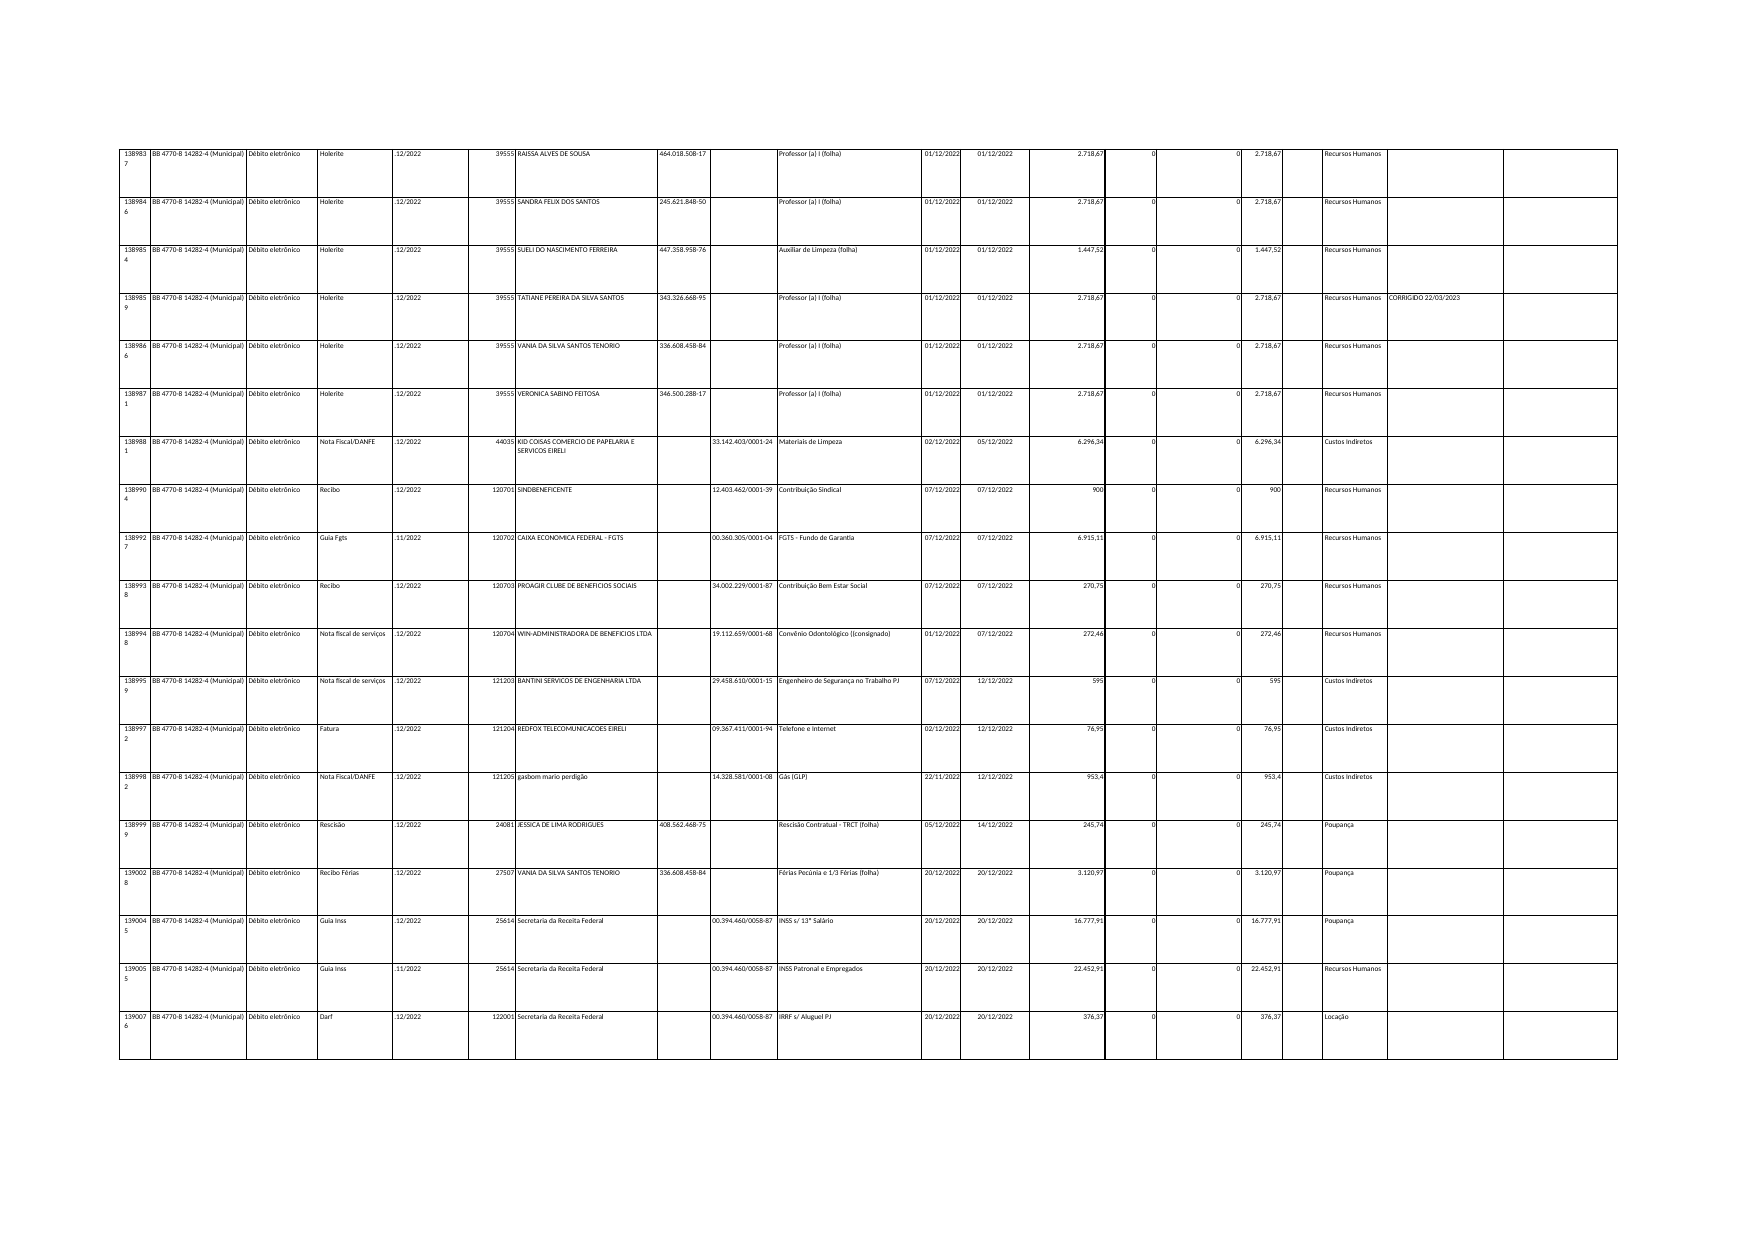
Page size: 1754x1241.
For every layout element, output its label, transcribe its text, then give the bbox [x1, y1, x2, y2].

table_cell [711, 150, 777, 197]
table_cell .11/2022 [393, 964, 468, 1011]
table_cell 39555 [469, 246, 515, 292]
table_cell 1390045 [120, 916, 150, 963]
table_cell 1389927 [120, 533, 150, 580]
table_cell 2.718,67 [1242, 389, 1282, 436]
table_cell 00.394.460/0058-87 [711, 916, 777, 963]
table_cell [1504, 629, 1617, 676]
table_cell 0 [1157, 821, 1241, 867]
table_cell 01/12/2022 [922, 150, 960, 197]
table_cell 0 [1157, 629, 1241, 676]
table_cell Recursos Humanos [1323, 964, 1387, 1011]
table_cell [658, 725, 710, 772]
table_cell .11/2022 [393, 533, 468, 580]
table_cell 595 [1242, 677, 1282, 724]
table_cell 0 [1106, 869, 1156, 915]
table_cell 00.394.460/0058-87 [711, 1012, 777, 1059]
table_cell Recursos Humanos [1323, 485, 1387, 532]
table_cell 953,4 [1030, 773, 1104, 819]
table_cell BB 4770-8 14282-4 (Municipal) [151, 150, 246, 197]
table_cell Débito eletrônico [247, 677, 317, 724]
table_cell 76,95 [1242, 725, 1282, 772]
table_cell Débito eletrônico [247, 916, 317, 963]
table_cell [1283, 821, 1322, 867]
table_cell Recursos Humanos [1323, 341, 1387, 388]
table_cell [1504, 1012, 1617, 1059]
table_cell Recursos Humanos [1323, 389, 1387, 436]
table_cell Professor (a) I (folha) [778, 198, 921, 244]
table_cell 07/12/2022 [922, 677, 960, 724]
table_cell [1388, 246, 1503, 292]
table_cell 20/12/2022 [922, 1012, 960, 1059]
table_cell 0 [1106, 294, 1156, 340]
table_cell Nota Fiscal/DANFE [318, 437, 392, 484]
table_cell 39555 [469, 341, 515, 388]
table_cell [1504, 773, 1617, 819]
table_cell Débito eletrônico [247, 485, 317, 532]
table_cell Telefone e Internet [778, 725, 921, 772]
table_cell [658, 437, 710, 484]
table_cell 20/12/2022 [922, 869, 960, 915]
table_cell 245,74 [1242, 821, 1282, 867]
table_cell 0 [1157, 246, 1241, 292]
table_cell [1388, 437, 1503, 484]
table_cell 24081 [469, 821, 515, 867]
table_cell 121204 [469, 725, 515, 772]
table_cell 2.718,67 [1030, 294, 1104, 340]
table_cell [1504, 581, 1617, 628]
table_cell BB 4770-8 14282-4 (Municipal) [151, 677, 246, 724]
table_cell 272,46 [1030, 629, 1104, 676]
table_cell Débito eletrônico [247, 1012, 317, 1059]
table_cell BB 4770-8 14282-4 (Municipal) [151, 869, 246, 915]
table_cell INSS Patronal e Empregados [778, 964, 921, 1011]
table_cell 0 [1157, 677, 1241, 724]
table_cell BB 4770-8 14282-4 (Municipal) [151, 773, 246, 819]
table_cell Engenheiro de Segurança no Trabalho PJ [778, 677, 921, 724]
table_cell 1389881 [120, 437, 150, 484]
table_cell Débito eletrônico [247, 581, 317, 628]
table_cell .12/2022 [393, 389, 468, 436]
table_cell 953,4 [1242, 773, 1282, 819]
table_cell [1504, 294, 1617, 340]
table_cell [711, 294, 777, 340]
table_cell 2.718,67 [1030, 150, 1104, 197]
table_cell 02/12/2022 [922, 437, 960, 484]
table_cell 0 [1106, 916, 1156, 963]
table_cell [1504, 725, 1617, 772]
table_cell 0 [1157, 964, 1241, 1011]
table_cell 01/12/2022 [961, 198, 1029, 244]
table_cell 20/12/2022 [922, 916, 960, 963]
table_cell .12/2022 [393, 916, 468, 963]
table_cell 6.296,34 [1030, 437, 1104, 484]
table_cell 0 [1157, 341, 1241, 388]
table_cell [1283, 437, 1322, 484]
table_cell 07/12/2022 [961, 485, 1029, 532]
table_cell [658, 629, 710, 676]
table_cell 120704 [469, 629, 515, 676]
table_cell 1390076 [120, 1012, 150, 1059]
table_cell BB 4770-8 14282-4 (Municipal) [151, 581, 246, 628]
table_cell 12.403.462/0001-39 [711, 485, 777, 532]
table_cell Recursos Humanos [1323, 629, 1387, 676]
table_cell 22/11/2022 [922, 773, 960, 819]
table_cell 0 [1106, 150, 1156, 197]
table_cell 22.452,91 [1030, 964, 1104, 1011]
table_cell BB 4770-8 14282-4 (Municipal) [151, 437, 246, 484]
table_cell 0 [1157, 773, 1241, 819]
table_cell 27507 [469, 869, 515, 915]
table_cell 25614 [469, 964, 515, 1011]
table_cell 0 [1157, 437, 1241, 484]
table_cell 120703 [469, 581, 515, 628]
table_cell [658, 581, 710, 628]
table_cell [1283, 485, 1322, 532]
table_cell 22.452,91 [1242, 964, 1282, 1011]
table_cell VERONICA SABINO FEITOSA [516, 389, 657, 436]
table_cell REDFOX TELECOMUNICACOES EIRELI [516, 725, 657, 772]
table_cell Poupança [1323, 916, 1387, 963]
table_cell Rescisão Contratual - TRCT (folha) [778, 821, 921, 867]
table_cell [1504, 869, 1617, 915]
table_cell Recursos Humanos [1323, 246, 1387, 292]
table_cell .12/2022 [393, 294, 468, 340]
table_cell Nota fiscal de serviços [318, 677, 392, 724]
table_cell Débito eletrônico [247, 629, 317, 676]
table_cell 20/12/2022 [961, 1012, 1029, 1059]
table_cell 0 [1157, 485, 1241, 532]
table_cell 120702 [469, 533, 515, 580]
table_cell [1283, 629, 1322, 676]
table_cell 900 [1030, 485, 1104, 532]
table_cell 20/12/2022 [961, 869, 1029, 915]
table_cell Recursos Humanos [1323, 198, 1387, 244]
table_cell Materiais de Limpeza [778, 437, 921, 484]
table_cell BB 4770-8 14282-4 (Municipal) [151, 821, 246, 867]
table_cell gasbom mario perdigão [516, 773, 657, 819]
table_cell Contribuição Sindical [778, 485, 921, 532]
table_cell [1283, 389, 1322, 436]
table_cell 0 [1106, 485, 1156, 532]
table_cell 1389904 [120, 485, 150, 532]
table_cell 25614 [469, 916, 515, 963]
table_cell 07/12/2022 [922, 485, 960, 532]
table_cell Holerite [318, 198, 392, 244]
table_cell Recursos Humanos [1323, 581, 1387, 628]
table_cell Auxiliar de Limpeza (folha) [778, 246, 921, 292]
table_cell [1283, 725, 1322, 772]
table_cell RAISSA ALVES DE SOUSA [516, 150, 657, 197]
table_cell [711, 869, 777, 915]
table_cell 07/12/2022 [961, 629, 1029, 676]
table_cell 07/12/2022 [961, 533, 1029, 580]
table_cell [1504, 437, 1617, 484]
table_cell .12/2022 [393, 581, 468, 628]
table_cell 05/12/2022 [961, 437, 1029, 484]
table_cell FGTS - Fundo de Garantia [778, 533, 921, 580]
table_cell Rescisão [318, 821, 392, 867]
table_cell Darf [318, 1012, 392, 1059]
table_cell 0 [1106, 341, 1156, 388]
table_cell 07/12/2022 [922, 581, 960, 628]
table_cell [1283, 533, 1322, 580]
table_cell 01/12/2022 [961, 389, 1029, 436]
table_cell .12/2022 [393, 677, 468, 724]
table_cell 01/12/2022 [922, 294, 960, 340]
table_cell 39555 [469, 389, 515, 436]
table_cell Débito eletrônico [247, 389, 317, 436]
table_cell Débito eletrônico [247, 150, 317, 197]
table_cell BB 4770-8 14282-4 (Municipal) [151, 916, 246, 963]
table_cell PROAGIR CLUBE DE BENEFICIOS SOCIAIS [516, 581, 657, 628]
table_cell 1.447,52 [1030, 246, 1104, 292]
table_cell Nota fiscal de serviços [318, 629, 392, 676]
table_cell Recursos Humanos [1323, 533, 1387, 580]
table_cell [1504, 533, 1617, 580]
table_cell 01/12/2022 [922, 389, 960, 436]
table_cell Poupança [1323, 821, 1387, 867]
table_cell BB 4770-8 14282-4 (Municipal) [151, 964, 246, 1011]
table_cell [1283, 869, 1322, 915]
table_cell 01/12/2022 [922, 198, 960, 244]
table_cell 1390028 [120, 869, 150, 915]
table_cell [658, 1012, 710, 1059]
table_cell [1388, 964, 1503, 1011]
table_cell 408.562.468-75 [658, 821, 710, 867]
table_cell Convênio Odontológico ((consignado) [778, 629, 921, 676]
table_cell [1504, 198, 1617, 244]
table_cell 0 [1106, 629, 1156, 676]
table_cell Nota Fiscal/DANFE [318, 773, 392, 819]
table_cell .12/2022 [393, 1012, 468, 1059]
table_cell 20/12/2022 [961, 964, 1029, 1011]
table_cell BB 4770-8 14282-4 (Municipal) [151, 341, 246, 388]
table_cell [1283, 294, 1322, 340]
table_cell [1388, 198, 1503, 244]
table_cell 0 [1106, 821, 1156, 867]
table_cell 16.777,91 [1242, 916, 1282, 963]
table_cell 0 [1106, 964, 1156, 1011]
table_cell [1388, 341, 1503, 388]
table_cell 3.120,97 [1242, 869, 1282, 915]
table_cell Secretaria da Receita Federal [516, 916, 657, 963]
table_cell [1283, 916, 1322, 963]
table_cell Guia Inss [318, 916, 392, 963]
table_cell 336.608.458-84 [658, 341, 710, 388]
table_cell 272,46 [1242, 629, 1282, 676]
table_cell [1388, 581, 1503, 628]
table_cell 121203 [469, 677, 515, 724]
table_cell 00.394.460/0058-87 [711, 964, 777, 1011]
table_cell Secretaria da Receita Federal [516, 1012, 657, 1059]
table_cell 14/12/2022 [961, 821, 1029, 867]
table_cell [711, 341, 777, 388]
table_cell 120701 [469, 485, 515, 532]
table_cell 01/12/2022 [961, 294, 1029, 340]
table_cell [711, 198, 777, 244]
table_cell Professor (a) I (folha) [778, 389, 921, 436]
table_cell Gás (GLP) [778, 773, 921, 819]
table_cell Recursos Humanos [1323, 294, 1387, 340]
table_cell 2.718,67 [1242, 150, 1282, 197]
table_cell [1388, 821, 1503, 867]
table_cell .12/2022 [393, 485, 468, 532]
table_cell 0 [1106, 773, 1156, 819]
table_cell 0 [1106, 725, 1156, 772]
table_cell 20/12/2022 [922, 964, 960, 1011]
table_cell BB 4770-8 14282-4 (Municipal) [151, 629, 246, 676]
table_cell 12/12/2022 [961, 677, 1029, 724]
table_cell [658, 773, 710, 819]
table_cell 01/12/2022 [961, 246, 1029, 292]
table_cell TATIANE PEREIRA DA SILVA SANTOS [516, 294, 657, 340]
table_cell 346.500.288-17 [658, 389, 710, 436]
table_cell Guia Inss [318, 964, 392, 1011]
table_cell SANDRA FELIX DOS SANTOS [516, 198, 657, 244]
table_cell BB 4770-8 14282-4 (Municipal) [151, 533, 246, 580]
table_cell .12/2022 [393, 725, 468, 772]
table_cell 0 [1106, 533, 1156, 580]
table_cell [711, 821, 777, 867]
table_cell [1283, 773, 1322, 819]
table_cell 0 [1157, 389, 1241, 436]
table_cell 1389871 [120, 389, 150, 436]
table_cell Débito eletrônico [247, 294, 317, 340]
table_cell [1388, 869, 1503, 915]
table_cell [1388, 725, 1503, 772]
table_cell IRRF s/ Aluguel PJ [778, 1012, 921, 1059]
table_cell 0 [1157, 725, 1241, 772]
table_cell .12/2022 [393, 150, 468, 197]
table_cell 270,75 [1242, 581, 1282, 628]
table_cell 900 [1242, 485, 1282, 532]
table_cell 39555 [469, 150, 515, 197]
table_cell SUELI DO NASCIMENTO FERREIRA [516, 246, 657, 292]
table_cell 01/12/2022 [961, 150, 1029, 197]
table_cell Holerite [318, 389, 392, 436]
table_cell [1504, 150, 1617, 197]
table_cell 464.018.508-17 [658, 150, 710, 197]
table_cell [1504, 389, 1617, 436]
table_cell 0 [1106, 677, 1156, 724]
table_cell 01/12/2022 [961, 341, 1029, 388]
table_cell 1389982 [120, 773, 150, 819]
table_cell [658, 533, 710, 580]
table_cell 121205 [469, 773, 515, 819]
table_cell 6.296,34 [1242, 437, 1282, 484]
table_cell Holerite [318, 246, 392, 292]
table_cell BB 4770-8 14282-4 (Municipal) [151, 294, 246, 340]
table_cell [658, 677, 710, 724]
table_cell 0 [1157, 198, 1241, 244]
table_cell 39555 [469, 294, 515, 340]
table_cell Débito eletrônico [247, 869, 317, 915]
table_cell 12/12/2022 [961, 725, 1029, 772]
table_cell 0 [1157, 581, 1241, 628]
table_cell 6.915,11 [1030, 533, 1104, 580]
table_cell 34.002.229/0001-87 [711, 581, 777, 628]
table_cell Custos Indiretos [1323, 437, 1387, 484]
table_cell VANIA DA SILVA SANTOS TENORIO [516, 341, 657, 388]
table_cell 1389999 [120, 821, 150, 867]
table_cell [1388, 533, 1503, 580]
table_cell Custos Indiretos [1323, 677, 1387, 724]
table_cell 1389846 [120, 198, 150, 244]
table_cell .12/2022 [393, 437, 468, 484]
table_cell .12/2022 [393, 198, 468, 244]
table_cell 0 [1106, 581, 1156, 628]
table_cell Débito eletrônico [247, 246, 317, 292]
table_cell Débito eletrônico [247, 533, 317, 580]
table_cell [1283, 198, 1322, 244]
table_cell [1504, 677, 1617, 724]
table_cell [1388, 773, 1503, 819]
table_cell 12/12/2022 [961, 773, 1029, 819]
table_cell [1283, 677, 1322, 724]
table_cell 3.120,97 [1030, 869, 1104, 915]
table_cell [1388, 1012, 1503, 1059]
table_cell 376,37 [1242, 1012, 1282, 1059]
table_cell Custos Indiretos [1323, 773, 1387, 819]
table_cell Custos Indiretos [1323, 725, 1387, 772]
table_cell 1389854 [120, 246, 150, 292]
table_cell KID COISAS COMERCIO DE PAPELARIA E SERVICOS EIRELI [516, 437, 657, 484]
table_cell Débito eletrônico [247, 198, 317, 244]
table_cell 00.360.305/0001-04 [711, 533, 777, 580]
table_cell [711, 389, 777, 436]
table_cell [1504, 485, 1617, 532]
table_cell Holerite [318, 294, 392, 340]
table_cell 39555 [469, 198, 515, 244]
table_cell Secretaria da Receita Federal [516, 964, 657, 1011]
table_cell Poupança [1323, 869, 1387, 915]
table_cell 07/12/2022 [922, 533, 960, 580]
table_cell 1389938 [120, 581, 150, 628]
table_cell 29.458.610/0001-15 [711, 677, 777, 724]
table_cell BB 4770-8 14282-4 (Municipal) [151, 1012, 246, 1059]
table_cell [1283, 581, 1322, 628]
table_cell Débito eletrônico [247, 821, 317, 867]
table_cell [1388, 485, 1503, 532]
table_cell .12/2022 [393, 821, 468, 867]
table_cell [658, 485, 710, 532]
table_cell 2.718,67 [1030, 341, 1104, 388]
table_cell [1504, 916, 1617, 963]
table_cell Férias Pecúnia e 1/3 Férias (folha) [778, 869, 921, 915]
table_cell VANIA DA SILVA SANTOS TENORIO [516, 869, 657, 915]
table_cell [1504, 821, 1617, 867]
table_cell [1504, 246, 1617, 292]
table_cell Débito eletrônico [247, 773, 317, 819]
table_cell [1388, 389, 1503, 436]
table_cell .12/2022 [393, 341, 468, 388]
table_cell 01/12/2022 [922, 629, 960, 676]
table_cell 2.718,67 [1030, 198, 1104, 244]
table_cell 6.915,11 [1242, 533, 1282, 580]
table_cell CORRIGIDO 22/03/2023 [1388, 294, 1503, 340]
table_cell [658, 964, 710, 1011]
table_cell 1390055 [120, 964, 150, 1011]
table_cell 1389959 [120, 677, 150, 724]
table_cell 02/12/2022 [922, 725, 960, 772]
table_cell .12/2022 [393, 629, 468, 676]
table_cell 19.112.659/0001-68 [711, 629, 777, 676]
table_cell 0 [1106, 246, 1156, 292]
table_cell JESSICA DE LIMA RODRIGUES [516, 821, 657, 867]
table_cell 0 [1106, 389, 1156, 436]
table_cell 245,74 [1030, 821, 1104, 867]
table_cell 14.328.581/0001-08 [711, 773, 777, 819]
table_cell 01/12/2022 [922, 246, 960, 292]
table_cell 76,95 [1030, 725, 1104, 772]
table_cell 1389972 [120, 725, 150, 772]
table_cell 245.621.848-50 [658, 198, 710, 244]
table_cell BB 4770-8 14282-4 (Municipal) [151, 485, 246, 532]
table_cell 16.777,91 [1030, 916, 1104, 963]
table_cell [1388, 916, 1503, 963]
table_cell .12/2022 [393, 246, 468, 292]
table_cell CAIXA ECONOMICA FEDERAL - FGTS [516, 533, 657, 580]
table_cell 05/12/2022 [922, 821, 960, 867]
table_cell WIN-ADMINISTRADORA DE BENEFICIOS LTDA [516, 629, 657, 676]
table_cell BB 4770-8 14282-4 (Municipal) [151, 725, 246, 772]
table_cell 0 [1106, 198, 1156, 244]
table_cell [1283, 964, 1322, 1011]
table_cell 1389837 [120, 150, 150, 197]
table_cell BB 4770-8 14282-4 (Municipal) [151, 198, 246, 244]
table_cell 1389948 [120, 629, 150, 676]
table_cell Professor (a) I (folha) [778, 341, 921, 388]
table_cell 1.447,52 [1242, 246, 1282, 292]
table_cell 33.142.403/0001-24 [711, 437, 777, 484]
table_cell Débito eletrônico [247, 341, 317, 388]
table_cell 336.608.458-84 [658, 869, 710, 915]
table_cell [1388, 150, 1503, 197]
table_cell 1389866 [120, 341, 150, 388]
table_cell [1388, 677, 1503, 724]
table_cell 44035 [469, 437, 515, 484]
table_cell [1388, 629, 1503, 676]
table_cell 2.718,67 [1242, 198, 1282, 244]
table_cell Recibo [318, 485, 392, 532]
table_cell Fatura [318, 725, 392, 772]
table_cell BB 4770-8 14282-4 (Municipal) [151, 246, 246, 292]
table_cell 0 [1106, 1012, 1156, 1059]
table_cell 1389859 [120, 294, 150, 340]
table_cell 376,37 [1030, 1012, 1104, 1059]
table_cell 122001 [469, 1012, 515, 1059]
table_cell Holerite [318, 150, 392, 197]
table_cell 0 [1157, 869, 1241, 915]
table_cell 270,75 [1030, 581, 1104, 628]
table_cell [1283, 341, 1322, 388]
table_cell BANTINI SERVICOS DE ENGENHARIA LTDA [516, 677, 657, 724]
table_cell Débito eletrônico [247, 437, 317, 484]
table_cell 0 [1157, 1012, 1241, 1059]
table_cell 0 [1157, 294, 1241, 340]
table_cell Holerite [318, 341, 392, 388]
table_cell [711, 246, 777, 292]
table_cell [1283, 150, 1322, 197]
table_cell 0 [1157, 533, 1241, 580]
table_cell 2.718,67 [1242, 341, 1282, 388]
table_cell Recibo Férias [318, 869, 392, 915]
table_cell 2.718,67 [1030, 389, 1104, 436]
table_cell SINDBENEFICENTE [516, 485, 657, 532]
table_cell 0 [1157, 150, 1241, 197]
table_cell 0 [1106, 437, 1156, 484]
table_cell [1504, 964, 1617, 1011]
table_cell 09.367.411/0001-94 [711, 725, 777, 772]
table_cell Guia Fgts [318, 533, 392, 580]
table_cell Locação [1323, 1012, 1387, 1059]
table_cell INSS s/ 13º Salário [778, 916, 921, 963]
table_cell 20/12/2022 [961, 916, 1029, 963]
table_cell .12/2022 [393, 773, 468, 819]
table_cell 0 [1157, 916, 1241, 963]
table_cell BB 4770-8 14282-4 (Municipal) [151, 389, 246, 436]
table_cell [1504, 341, 1617, 388]
table_cell [1283, 246, 1322, 292]
table_cell Débito eletrônico [247, 725, 317, 772]
table_cell Professor (a) I (folha) [778, 294, 921, 340]
table_cell 07/12/2022 [961, 581, 1029, 628]
table_cell 595 [1030, 677, 1104, 724]
table_cell Recibo [318, 581, 392, 628]
table_cell .12/2022 [393, 869, 468, 915]
table_cell 447.358.958-76 [658, 246, 710, 292]
table_cell 01/12/2022 [922, 341, 960, 388]
table_cell Recursos Humanos [1323, 150, 1387, 197]
table_cell 2.718,67 [1242, 294, 1282, 340]
table_cell 343.326.668-95 [658, 294, 710, 340]
table_cell Débito eletrônico [247, 964, 317, 1011]
table_cell Professor (a) I (folha) [778, 150, 921, 197]
table_cell Contribuição Bem Estar Social [778, 581, 921, 628]
table_cell [658, 916, 710, 963]
table_cell [1283, 1012, 1322, 1059]
